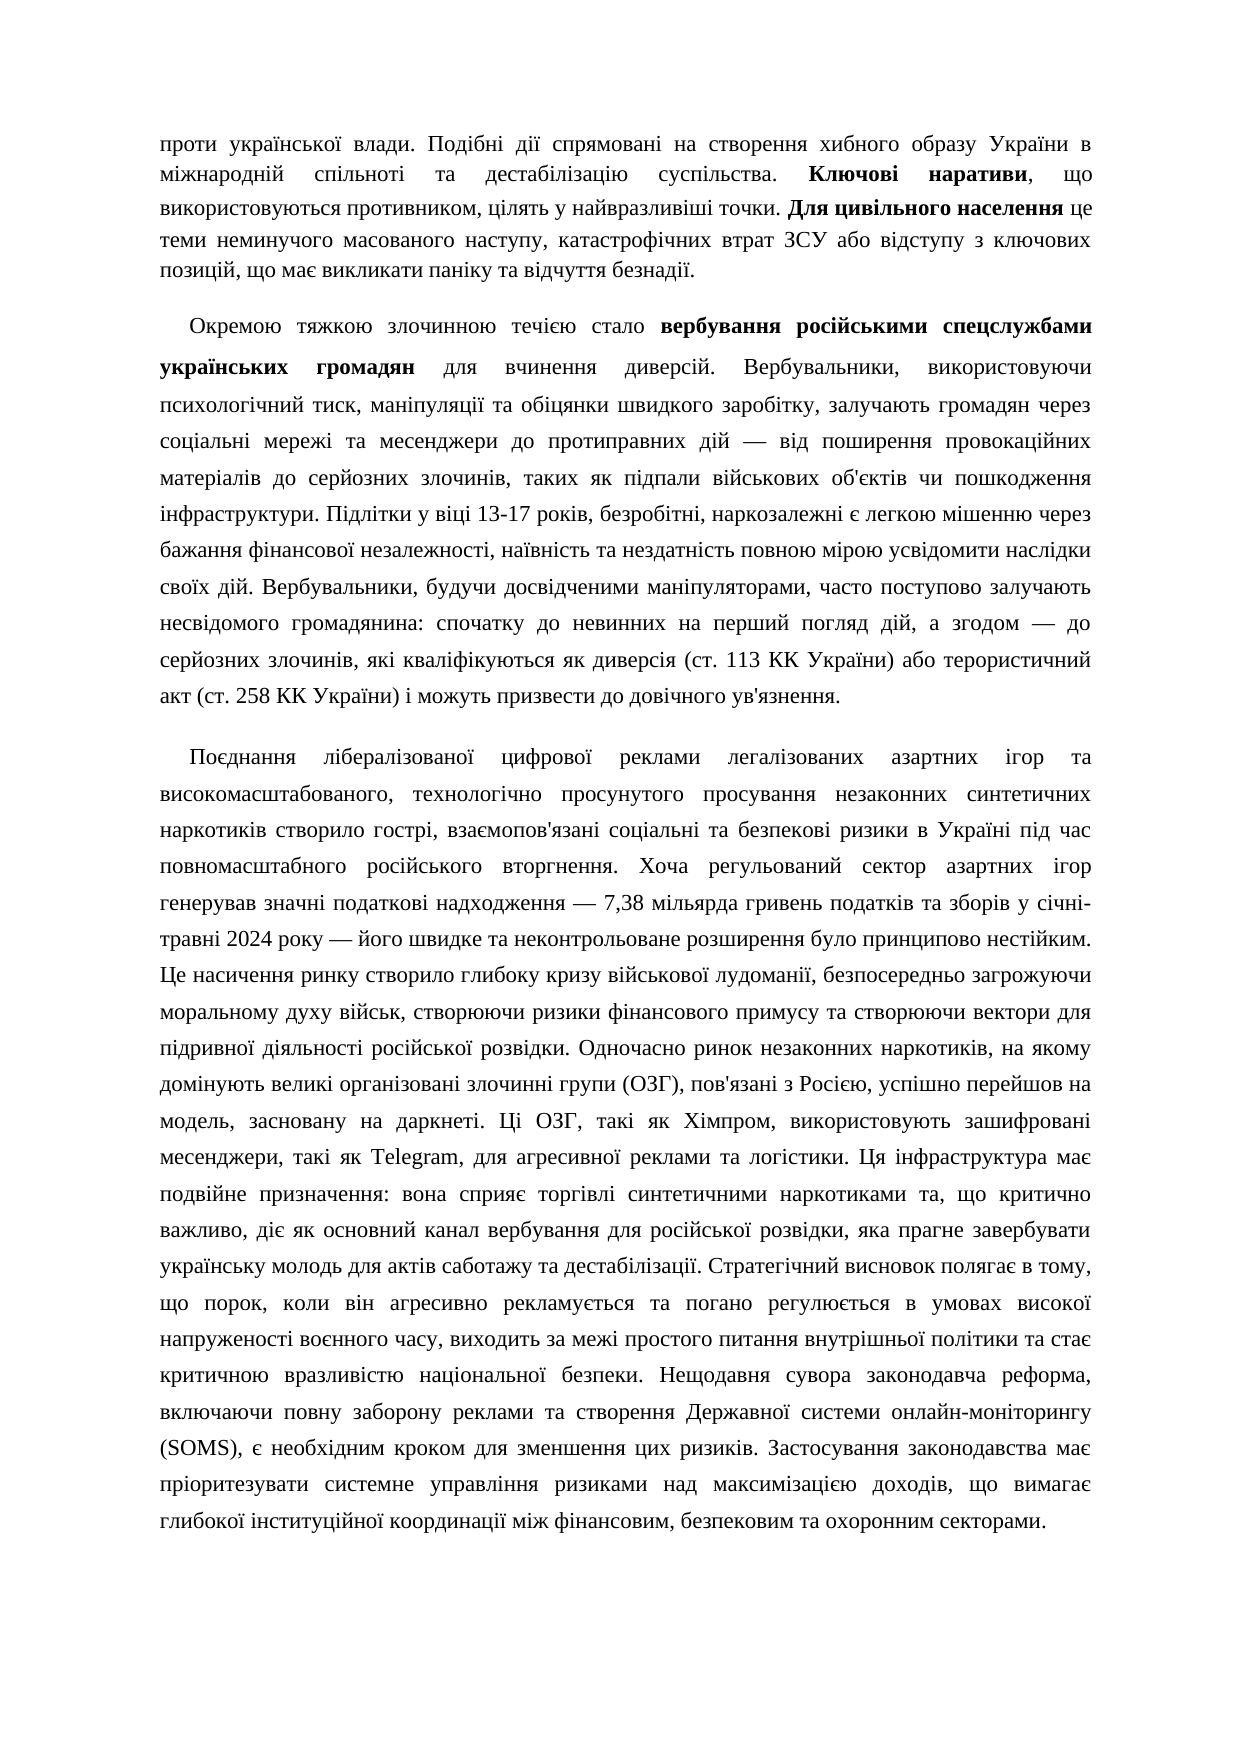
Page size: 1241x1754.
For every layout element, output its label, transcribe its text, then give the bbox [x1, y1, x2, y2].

text Поєднання лібералізованої цифрової реклами легалізованих азартних ігор та високомасштабованого, технологічно просунутого просування незаконних синтетичних наркотиків створило гострі, взаємопов'язані соціальні та безпекові ризики в Україні під час повномасштабного російського вторгнення. Хоча регульований сектор азартних ігор генерував значні податкові надходження — 7,38 мільярда гривень податків та зборів у січні-травні 2024 року — його швидке та неконтрольоване розширення було принципово нестійким. Це насичення ринку створило глибоку кризу військової лудоманії, безпосередньо загрожуючи моральному духу військ, створюючи ризики фінансового примусу та створюючи вектори для підривної діяльності російської розвідки. Одночасно ринок незаконних наркотиків, на якому домінують великі організовані злочинні групи (ОЗГ), пов'язані з Росією, успішно перейшов на модель, засновану на даркнеті. Ці ОЗГ, такі як Хімпром, використовують зашифровані месенджери, такі як Telegram, для агресивної реклами та логістики. Ця інфраструктура має подвійне призначення: вона сприяє торгівлі синтетичними наркотиками та, що критично важливо, діє як основний канал вербування для російської розвідки, яка прагне завербувати українську молодь для актів саботажу та дестабілізації. Стратегічний висновок полягає в тому, що порок, коли він агресивно рекламується та погано регулюється в умовах високої напруженості воєнного часу, виходить за межі простого питання внутрішньої політики та стає критичною вразливістю національної безпеки. Нещодавня сувора законодавча реформа, включаючи повну заборону реклами та створення Державної системи онлайн-моніторингу (SOMS), є необхідним кроком для зменшення цих ризиків. Застосування законодавства має пріоритезувати системне управління ризиками над максимізацією доходів, що вимагає глибокої інституційної координації між фінансовим, безпековим та охоронним секторами. [159, 743, 1093, 1533]
text Окремою тяжкою злочинною течією стало вербування російськими спецслужбами українських громадян для вчинення диверсій. Вербувальники, використовуючи психологічний тиск, маніпуляції та обіцянки швидкого заробітку, залучають громадян через соціальні мережі та месенджери до протиправних дій — від поширення провокаційних матеріалів до серйозних злочинів, таких як підпали військових об'єктів чи пошкодження інфраструктури. Підлітки у віці 13-17 років, безробітні, наркозалежні є легкою мішенню через бажання фінансової незалежності, наївність та нездатність повною мірою усвідомити наслідки своїх дій. Вербувальники, будучи досвідченими маніпуляторами, часто поступово залучають несвідомого громадянина: спочатку до невинних на перший погляд дій, а згодом — до серйозних злочинів, які кваліфікуються як диверсія (ст. 113 КК України) або терористичний акт (ст. 258 КК України) і можуть призвести до довічного ув'язнення. [159, 312, 1093, 708]
text проти української влади. Подібні дії спрямовані на створення хибного образу України в міжнародній спільноті та дестабілізацію суспільства. Ключові наративи, що використовуються противником, цілять у найвразливіші точки. Для цивільного населення це теми неминучого масованого наступу, катастрофічних втрат ЗСУ або відступу з ключових позицій, що має викликати паніку та відчуття безнадії. [159, 130, 1093, 283]
